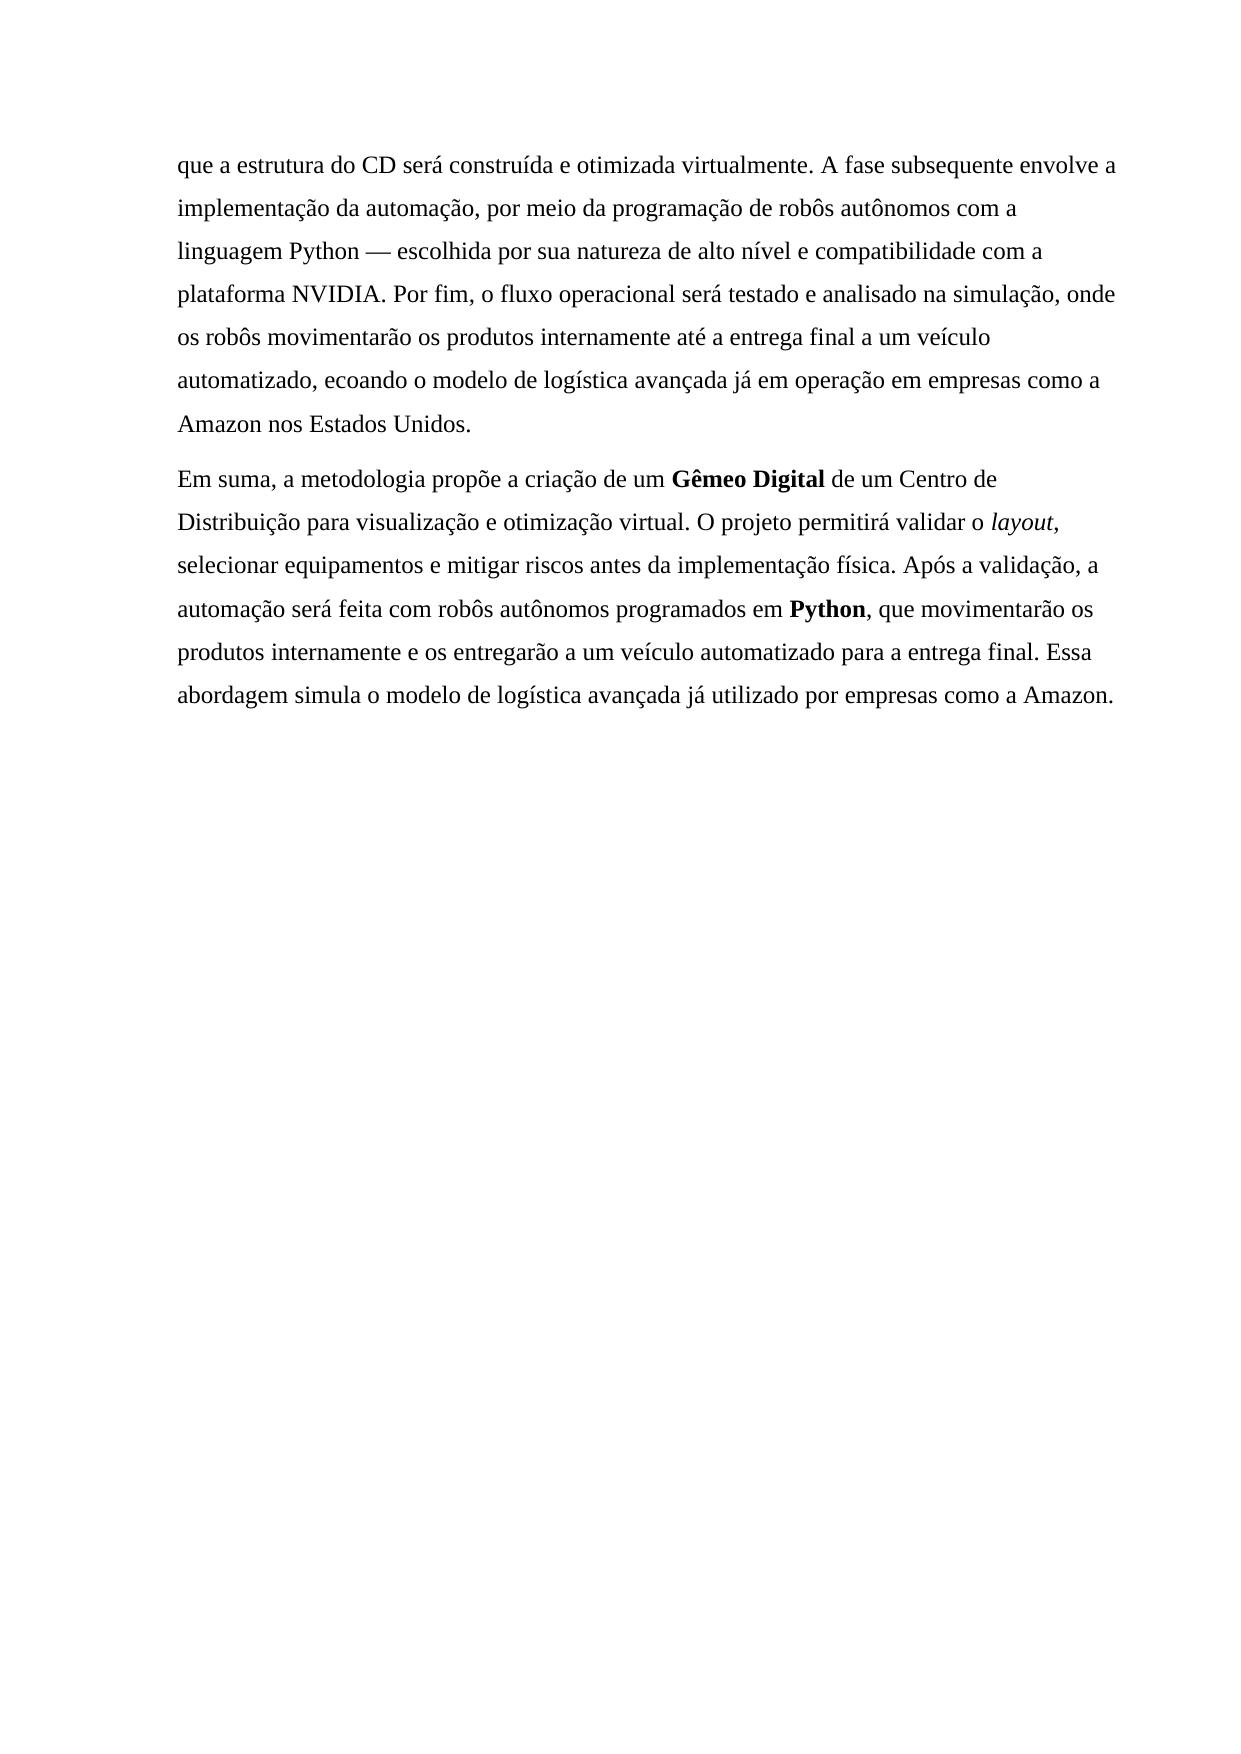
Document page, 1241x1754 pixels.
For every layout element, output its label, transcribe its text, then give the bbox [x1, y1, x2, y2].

text Em suma, a metodologia propõe a criação de um Gêmeo Digital de um Centro de Distribuição para visualização e otimização virtual. O projeto permitirá validar o layout, selecionar equipamentos e mitigar riscos antes da implementação física. Após a validação, a automação será feita com robôs autônomos programados em Python, que movimentarão os produtos internamente e os entregarão a um veículo automatizado para a entrega final. Essa abordagem simula o modelo de logística avançada já utilizado por empresas como a Amazon. [177, 464, 1123, 709]
text que a estrutura do CD será construída e otimizada virtualmente. A fase subsequente envolve a implementação da automação, por meio da programação de robôs autônomos com a linguagem Python — escolhida por sua natureza de alto nível e compatibilidade com a plataforma NVIDIA. Por fim, o fluxo operacional será testado e analisado na simulação, onde os robôs movimentarão os produtos internamente até a entrega final a um veículo automatizado, ecoando o modelo de logística avançada já em operação em empresas como a Amazon nos Estados Unidos. [177, 150, 1123, 437]
